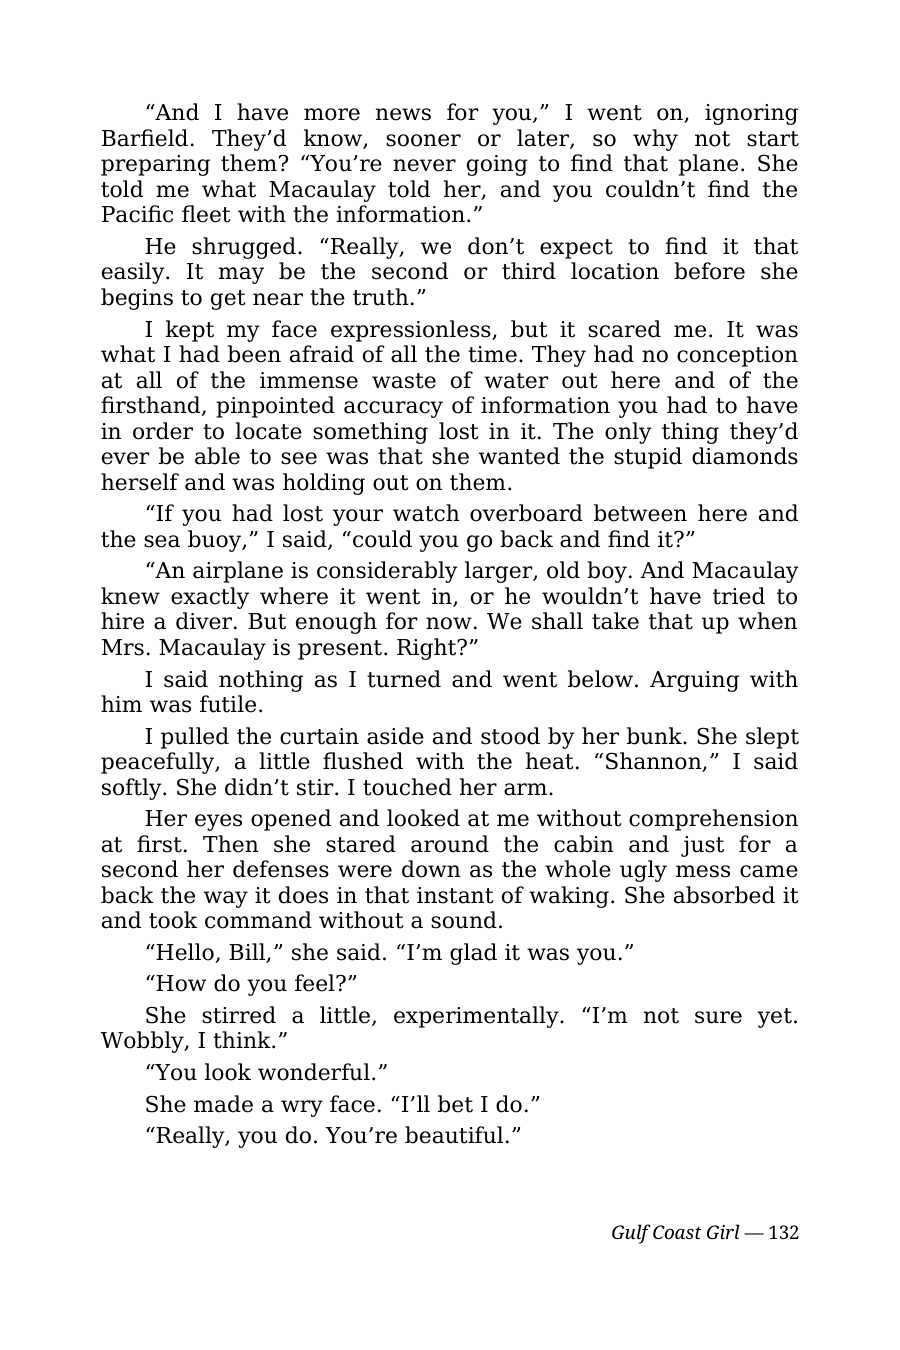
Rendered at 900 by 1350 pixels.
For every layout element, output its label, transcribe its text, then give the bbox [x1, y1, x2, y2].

text I kept my face expressionless, but it scared me. It was what I had been afraid of all the time. They had no conception at all of the immense waste of water out here and of the firsthand, pinpointed accuracy of information you had to have in order to locate something lost in it. The only thing they’d ever be able to see was that she wanted the stupid diamonds herself and was holding out on them. [101, 317, 799, 495]
text “Hello, Bill,” she said. “I’m glad it was you.” [101, 940, 799, 966]
text “An airplane is considerably larger, old boy. And Macaulay knew exactly where it went in, or he wouldn’t have tried to hire a diver. But enough for now. We shall take that up when Mrs. Macaulay is present. Right?” [101, 558, 799, 661]
text “How do you feel?” [101, 972, 799, 997]
text “Really, you do. You’re beautiful.” [101, 1123, 799, 1149]
text I pulled the curtain aside and stood by her bunk. She slept peacefully, a little flushed with the heat. “Shannon,” I said softly. She didn’t stir. I touched her arm. [101, 724, 799, 800]
text She stirred a little, experimentally. “I’m not sure yet. Wobbly, I think.” [101, 1003, 799, 1054]
text He shrugged. “Really, we don’t expect to find it that easily. It may be the second or third location before she begins to get near the truth.” [101, 234, 799, 311]
text I said nothing as I turned and went below. Arguing with him was futile. [101, 667, 799, 718]
text “And I have more news for you,” I went on, ignoring Barfield. They’d know, sooner or later, so why not start preparing them? “You’re never going to find that plane. She told me what Macaulay told her, and you couldn’t find the Pacific fleet with the information.” [101, 101, 799, 228]
text She made a wry face. “I’ll bet I do.” [101, 1092, 799, 1117]
text “You look wonderful.” [101, 1060, 799, 1086]
text Her eyes opened and looked at me without comprehension at first. Then she stared around the cabin and just for a second her defenses were down as the whole ugly mess came back the way it does in that instant of waking. She absorbed it and took command without a sound. [101, 806, 799, 934]
text “If you had lost your watch overboard between here and the sea buoy,” I said, “could you go back and find it?” [101, 501, 799, 552]
